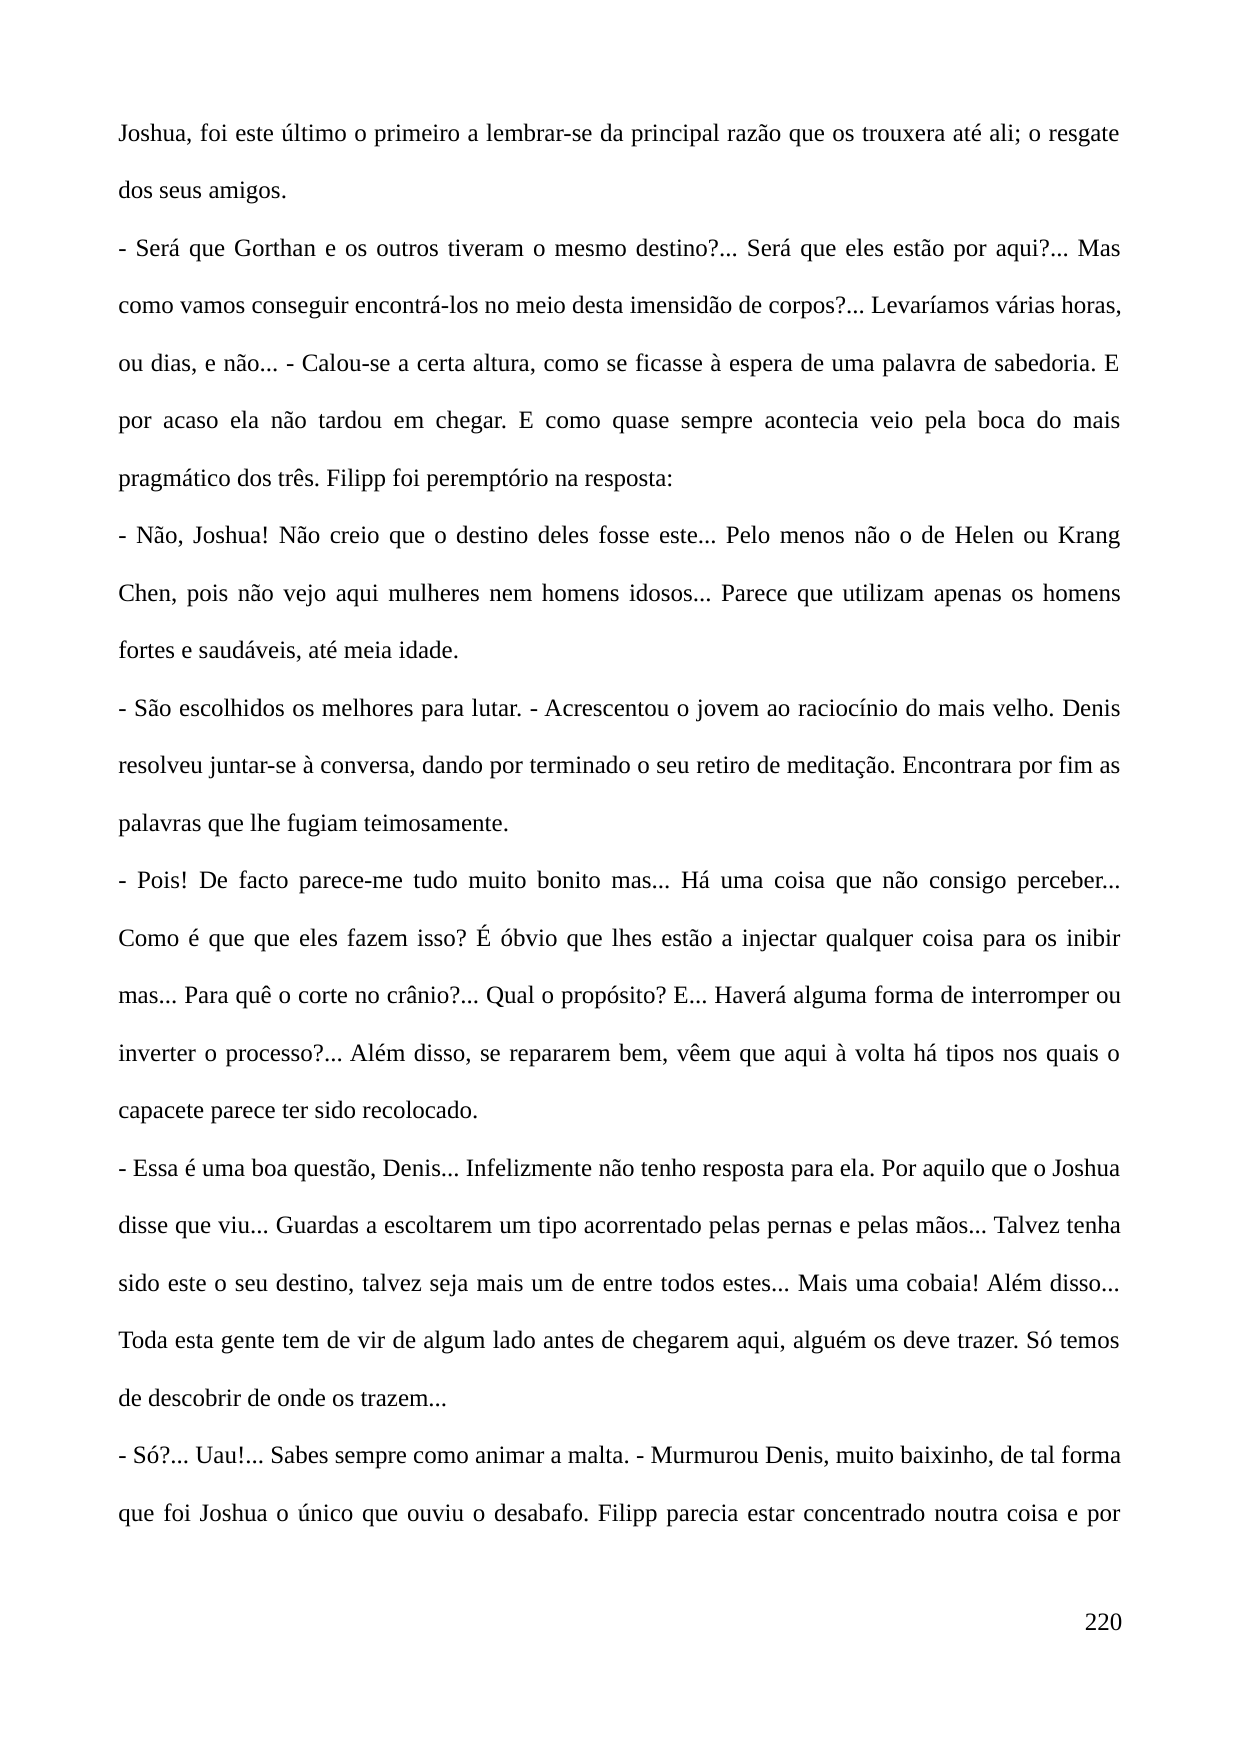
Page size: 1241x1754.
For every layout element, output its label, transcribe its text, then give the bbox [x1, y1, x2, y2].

text - Não, Joshua! Não creio que o destino deles fosse este... Pelo menos não o de Helen ou Krang Chen, pois não vejo aqui mulheres nem homens idosos... Parece que utilizam apenas os homens fortes e saudáveis, até meia idade. [118, 521, 1122, 664]
text - Será que Gorthan e os outros tiveram o mesmo destino?... Será que eles estão por aqui?... Mas como vamos conseguir encontrá-los no meio desta imensidão de corpos?... Levaríamos várias horas, ou dias, e não... - Calou-se a certa altura, como se ficasse à espera de uma palavra de sabedoria. E por acaso ela não tardou em chegar. E como quase sempre acontecia veio pela boca do mais pragmático dos três. Filipp foi peremptório na resposta: [118, 233, 1122, 492]
text - São escolhidos os melhores para lutar. - Acrescentou o jovem ao raciocínio do mais velho. Denis resolveu juntar-se à conversa, dando por terminado o seu retiro de meditação. Encontrara por fim as palavras que lhe fugiam teimosamente. [118, 693, 1122, 837]
text Joshua, foi este último o primeiro a lembrar-se da principal razão que os trouxera até ali; o resgate dos seus amigos. [118, 118, 1122, 204]
text - Só?... Uau!... Sabes sempre como animar a malta. - Murmurou Denis, muito baixinho, de tal forma que foi Joshua o único que ouviu o desabafo. Filipp parecia estar concentrado noutra coisa e por [118, 1441, 1122, 1527]
text - Essa é uma boa questão, Denis... Infelizmente não tenho resposta para ela. Por aquilo que o Joshua disse que viu... Guardas a escoltarem um tipo acorrentado pelas pernas e pelas mãos... Talvez tenha sido este o seu destino, talvez seja mais um de entre todos estes... Mais uma cobaia! Além disso... Toda esta gente tem de vir de algum lado antes de chegarem aqui, alguém os deve trazer. Só temos de descobrir de onde os trazem... [118, 1153, 1122, 1412]
text - Pois! De facto parece-me tudo muito bonito mas... Há uma coisa que não consigo perceber... Como é que que eles fazem isso? É óbvio que lhes estão a injectar qualquer coisa para os inibir mas... Para quê o corte no crânio?... Qual o propósito? E... Haverá alguma forma de interromper ou inverter o processo?... Além disso, se repararem bem, vêem que aqui à volta há tipos nos quais o capacete parece ter sido recolocado. [118, 866, 1122, 1124]
